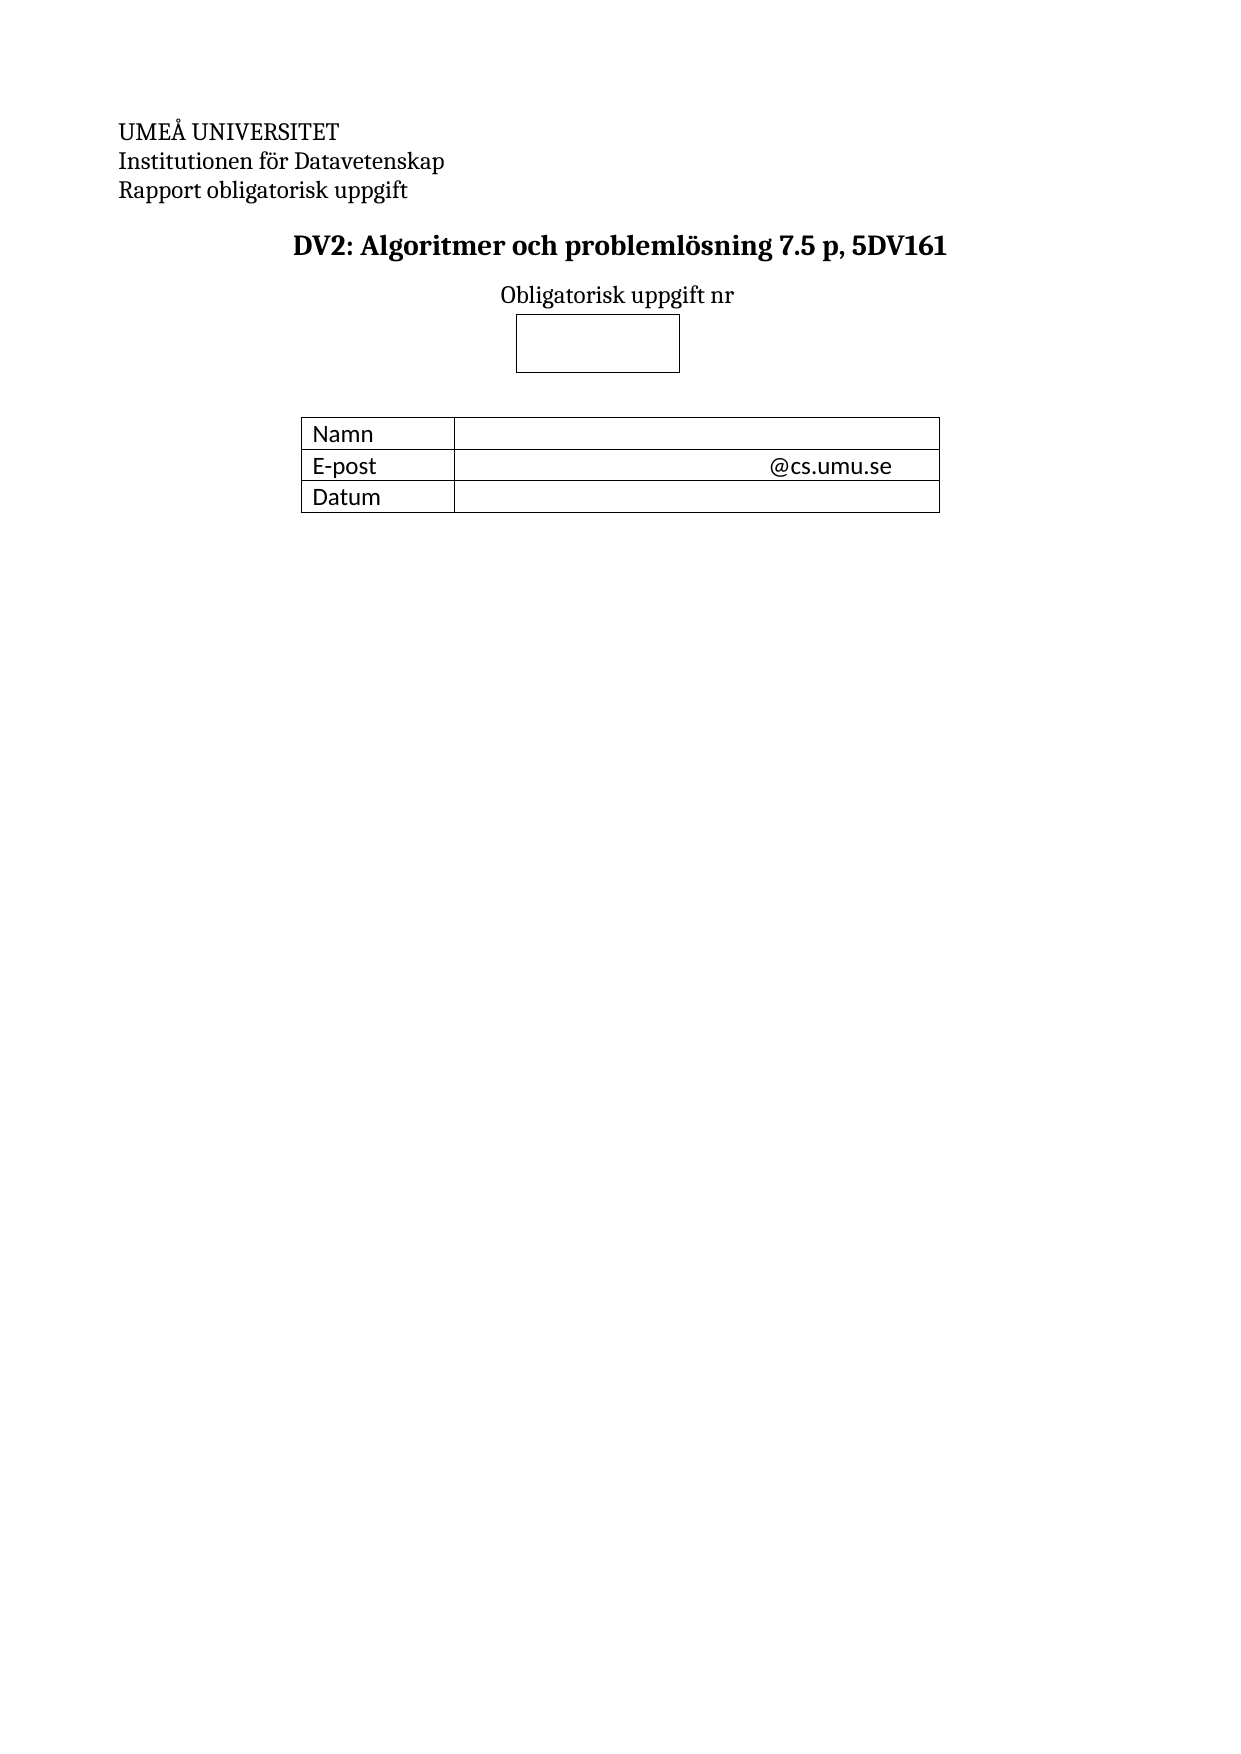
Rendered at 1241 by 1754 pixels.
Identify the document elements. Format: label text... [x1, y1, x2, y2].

table_cell E-post [302, 450, 454, 480]
text Obligatorisk uppgift nr [118, 281, 1122, 309]
table_cell Datum [302, 481, 454, 512]
table_cell @cs.umu.se [757, 450, 939, 480]
text UMEÅ UNIVERSITET [118, 118, 1122, 147]
table_cell [455, 450, 757, 480]
table_cell [455, 481, 939, 512]
table_header Namn [302, 418, 454, 449]
text Rapport obligatorisk uppgift [118, 176, 1122, 204]
text Institutionen för Datavetenskap [118, 147, 1122, 176]
table_header [517, 315, 679, 372]
table_header [455, 418, 939, 449]
text DV2: Algoritmer och problemlösning 7.5 p, 5DV161 [118, 229, 1122, 263]
